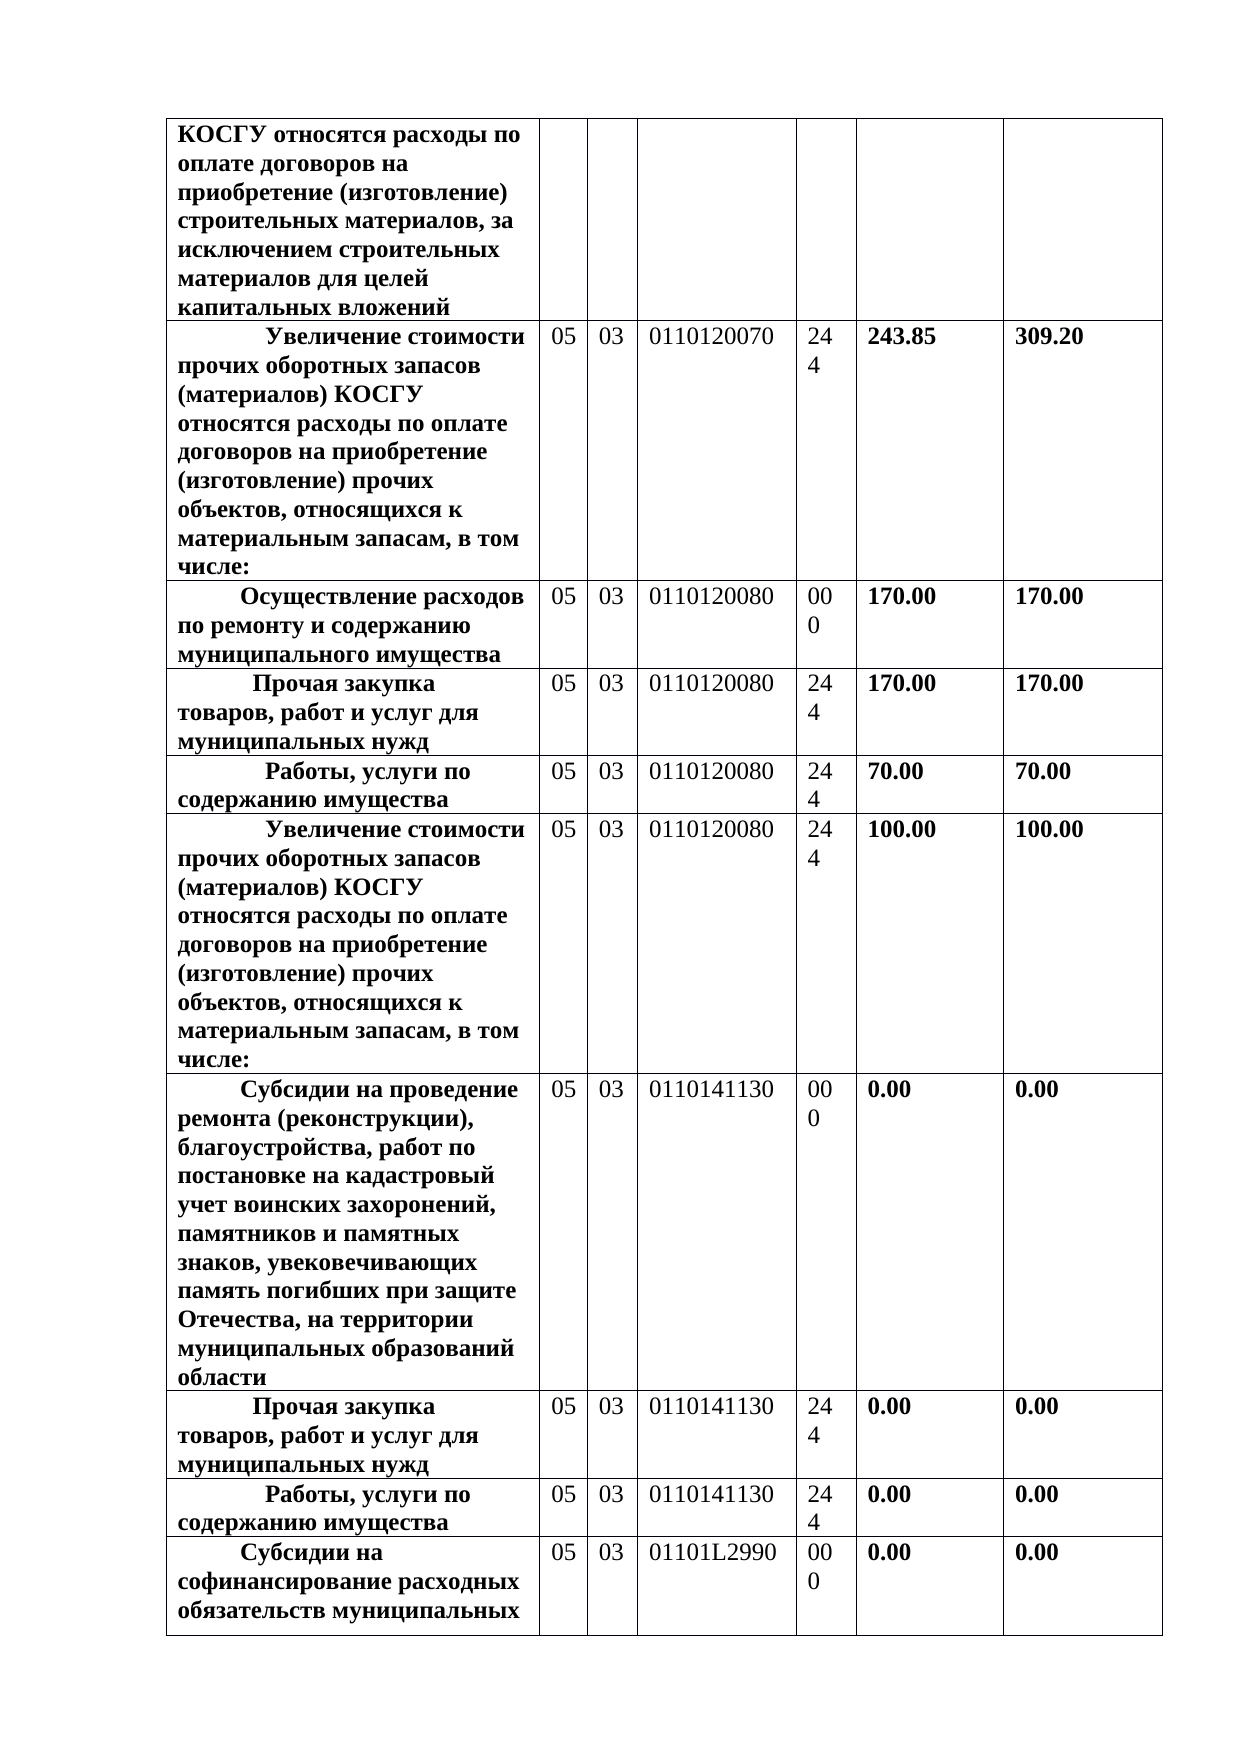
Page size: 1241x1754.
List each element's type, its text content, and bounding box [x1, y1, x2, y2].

table_cell 05 [540, 321, 587, 580]
table_cell 170.00 [1004, 669, 1162, 755]
table_cell 03 [588, 321, 637, 580]
table_cell 170.00 [857, 581, 1003, 667]
table_cell Увеличение стоимости прочих оборотных запасов (материалов) КОСГУ относятся расходы по оплате договоров на приобретение (изготовление) прочих объектов, относящихся к материальным запасам, в том числе: [167, 321, 539, 580]
table_cell [540, 119, 587, 320]
table_cell 05 [540, 1074, 587, 1390]
table_cell 70.00 [857, 756, 1003, 813]
table_cell Субсидии на софинансирование расходных обязательств муниципальных [167, 1537, 539, 1635]
table_cell [638, 119, 796, 320]
table_cell Прочая закупка товаров, работ и услуг для муниципальных нужд [167, 669, 539, 755]
table_cell 03 [588, 1537, 637, 1635]
table_cell 0.00 [857, 1391, 1003, 1478]
table_cell 244 [797, 1391, 856, 1478]
table_cell 0110120080 [638, 756, 796, 813]
table_cell 03 [588, 669, 637, 755]
table_cell 0.00 [857, 1479, 1003, 1536]
table_cell [588, 119, 637, 320]
table_cell 05 [540, 1391, 587, 1478]
table_cell 0.00 [1004, 1391, 1162, 1478]
table_cell КОСГУ относятся расходы по оплате договоров на приобретение (изготовление) строительных материалов, за исключением строительных материалов для целей капитальных вложений [167, 119, 539, 320]
table_cell 170.00 [1004, 581, 1162, 667]
table_cell [797, 119, 856, 320]
table_cell 03 [588, 1391, 637, 1478]
table_cell 0.00 [1004, 1537, 1162, 1635]
table_cell 100.00 [857, 814, 1003, 1073]
table_cell 000 [797, 1074, 856, 1390]
table_cell 000 [797, 1537, 856, 1635]
table_cell 243.85 [857, 321, 1003, 580]
table_cell 244 [797, 321, 856, 580]
table_cell 0110120080 [638, 581, 796, 667]
table_cell 03 [588, 814, 637, 1073]
table_cell Увеличение стоимости прочих оборотных запасов (материалов) КОСГУ относятся расходы по оплате договоров на приобретение (изготовление) прочих объектов, относящихся к материальным запасам, в том числе: [167, 814, 539, 1073]
table_cell 0.00 [857, 1537, 1003, 1635]
table_cell 0110120070 [638, 321, 796, 580]
table_cell 0.00 [1004, 1074, 1162, 1390]
table_cell 0110141130 [638, 1391, 796, 1478]
table_cell 05 [540, 669, 587, 755]
table_cell [1004, 119, 1162, 320]
table_cell 0110120080 [638, 814, 796, 1073]
table_cell 05 [540, 1479, 587, 1536]
table_cell 05 [540, 1537, 587, 1635]
table_cell 000 [797, 581, 856, 667]
table_cell 100.00 [1004, 814, 1162, 1073]
table_cell 244 [797, 756, 856, 813]
table_cell Работы, услуги по содержанию имущества [167, 1479, 539, 1536]
table_cell 03 [588, 1479, 637, 1536]
table_cell [857, 119, 1003, 320]
table_cell 03 [588, 1074, 637, 1390]
table_cell Прочая закупка товаров, работ и услуг для муниципальных нужд [167, 1391, 539, 1478]
table_cell 0110141130 [638, 1074, 796, 1390]
table_cell 309.20 [1004, 321, 1162, 580]
table_cell 05 [540, 581, 587, 667]
table_cell 03 [588, 756, 637, 813]
table_cell 05 [540, 814, 587, 1073]
table_cell 244 [797, 814, 856, 1073]
table_cell 0.00 [1004, 1479, 1162, 1536]
table_cell 03 [588, 581, 637, 667]
table_cell Осуществление расходов по ремонту и содержанию муниципального имущества [167, 581, 539, 667]
table_cell 170.00 [857, 669, 1003, 755]
table_cell 0110141130 [638, 1479, 796, 1536]
table_cell 244 [797, 669, 856, 755]
table_cell 70.00 [1004, 756, 1162, 813]
table_cell Субсидии на проведение ремонта (реконструкции), благоустройства, работ по постановке на кадастровый учет воинских захоронений, памятников и памятных знаков, увековечивающих память погибших при защите Отечества, на территории муниципальных образований области [167, 1074, 539, 1390]
table_cell 0110120080 [638, 669, 796, 755]
table_cell 244 [797, 1479, 856, 1536]
table_cell 0.00 [857, 1074, 1003, 1390]
table_cell 05 [540, 756, 587, 813]
table_cell 01101L2990 [638, 1537, 796, 1635]
table_cell Работы, услуги по содержанию имущества [167, 756, 539, 813]
